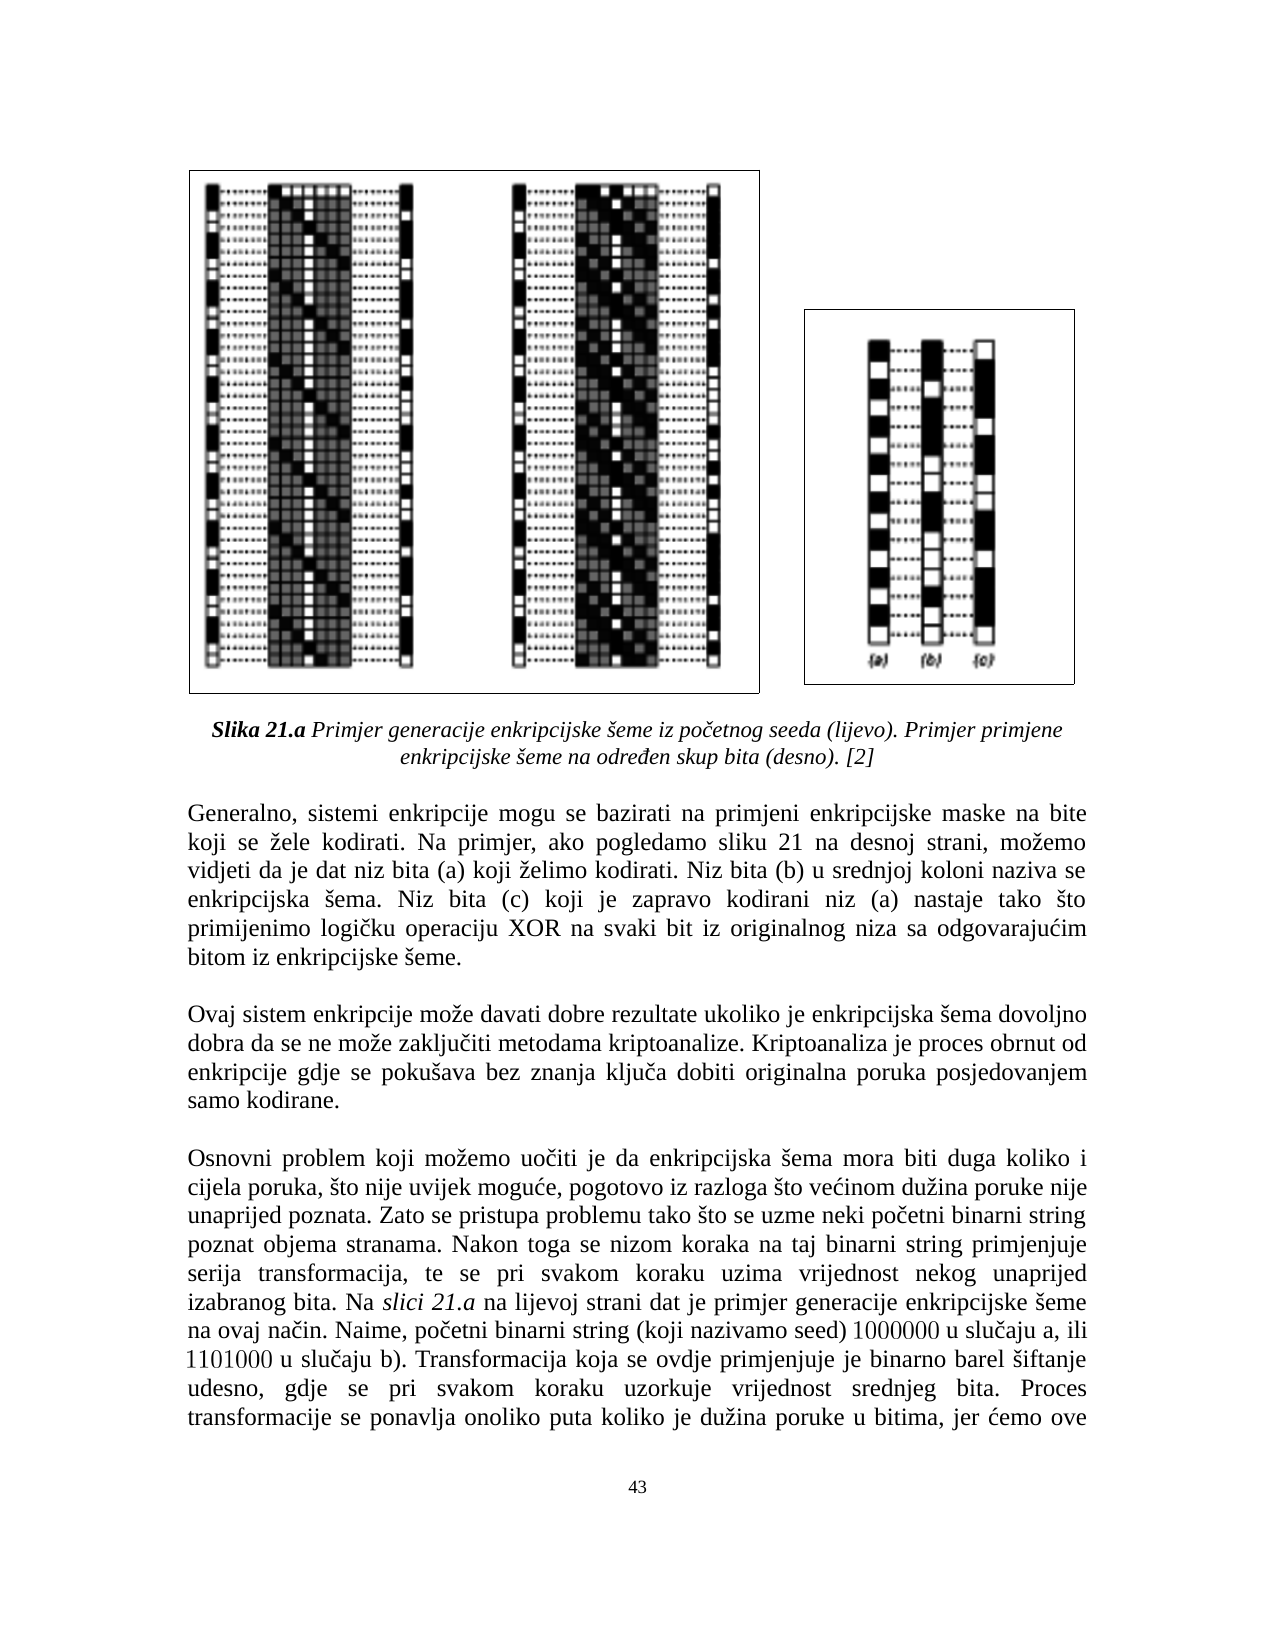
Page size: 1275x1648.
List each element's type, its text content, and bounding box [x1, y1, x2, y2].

text Osnovni problem koji možemo uočiti je da enkripcijska šema mora biti duga koliko i cijela poruka, što nije uvijek moguće, pogotovo iz razloga što većinom dužina poruke nije unaprijed poznata. Zato se pristupa problemu tako što se uzme neki početni binarni string poznat objema stranama. Nakon toga se nizom koraka na taj binarni string primjenjuje serija transformacija, te se pri svakom koraku uzima vrijednost nekog unaprijed izabranog bita. Na slici 21.a na lijevoj strani dat je primjer generacije enkripcijske šeme na ovaj način. Naime, početni binarni string (koji nazivamo seed) u slučaju a, ili u slučaju b). Transformacija koja se ovdje primjenjuje je binarno barel šiftanje udesno, gdje se pri svakom koraku uzorkuje vrijednost srednjeg bita. Proces transformacije se ponavlja onoliko puta koliko je dužina poruke u bitima, jer ćemo ove [187, 1143, 1088, 1431]
picture [854, 1321, 939, 1339]
text Generalno, sistemi enkripcije mogu se bazirati na primjeni enkripcijske maske na bite koji se žele kodirati. Na primjer, ako pogledamo sliku 21 na desnoj strani, možemo vidjeti da je dat niz bita (a) koji želimo kodirati. Niz bita (b) u srednjoj koloni naziva se enkripcijska šema. Niz bita (c) koji je zapravo kodirani niz (a) nastaje tako što primijenimo logičku operaciju XOR na svaki bit iz originalnog niza sa odgovarajućim bitom iz enkripcijske šeme. [187, 798, 1088, 971]
text Ovaj sistem enkripcije može davati dobre rezultate ukoliko je enkripcijska šema dovoljno dobra da se ne može zaključiti metodama kriptoanalize. Kriptoanaliza je proces obrnut od enkripcije gdje se pokušava bez znanja ključa dobiti originalna poruka posjedovanjem samo kodirane. [187, 999, 1088, 1114]
picture [807, 312, 1071, 682]
picture [187, 1350, 272, 1368]
picture [191, 172, 756, 690]
text Slika 21.a Primjer generacije enkripcijske šeme iz početnog seeda (lijevo). Primjer primjene enkripcijske šeme na određen skup bita (desno). [2] [187, 717, 1087, 769]
